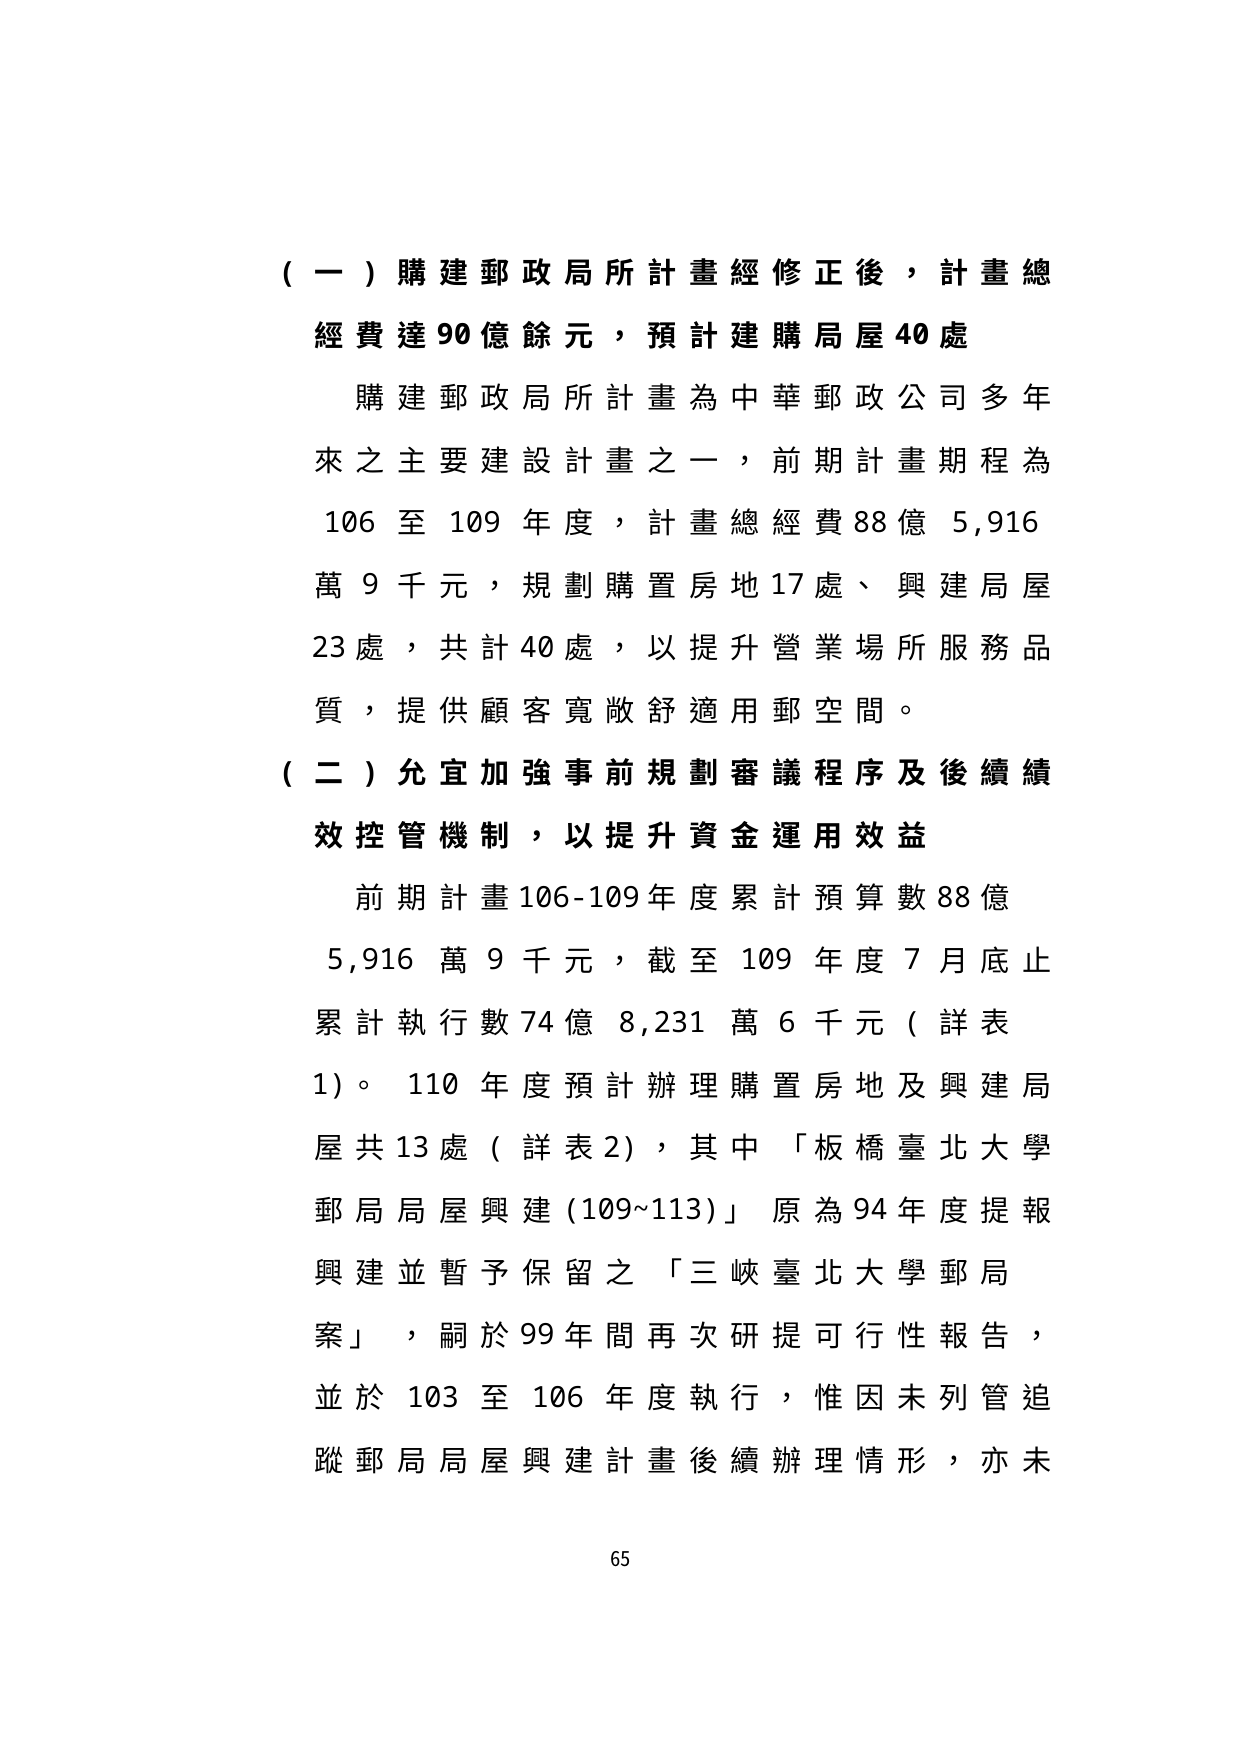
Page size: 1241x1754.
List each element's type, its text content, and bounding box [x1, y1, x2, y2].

text (二)允宜加強事前規劃審議程序及後續績效控管機制，以提升資金運用效益 [242, 729, 1058, 854]
text 購建郵政局所計畫為中華郵政公司多年來之主要建設計畫之一，前期計畫期程為106至109年度，計畫總經費88億5,916萬9千元，規劃購置房地17處、興建局屋23處，共計40處，以提升營業場所服務品質，提供顧客寬敞舒適用郵空間。 [271, 354, 1058, 729]
text (一)購建郵政局所計畫經修正後，計畫總經費達90億餘元，預計建購局屋40處 [242, 229, 1058, 354]
text 前期計畫106-109年度累計預算數88億5,916萬9千元，截至109年度7月底止累計執行數74億8,231萬6千元(詳表1)。110年度預計辦理購置房地及興建局屋共13處(詳表2)，其中「板橋臺北大學郵局局屋興建(109~113)」原為94年度提報興建並暫予保留之「三峽臺北大學郵局案」，嗣於99年間再次研提可行性報告，並於103至106年度執行，惟因未列管追蹤郵局局屋興建計畫後續辦理情形，亦未 [271, 854, 1058, 1479]
